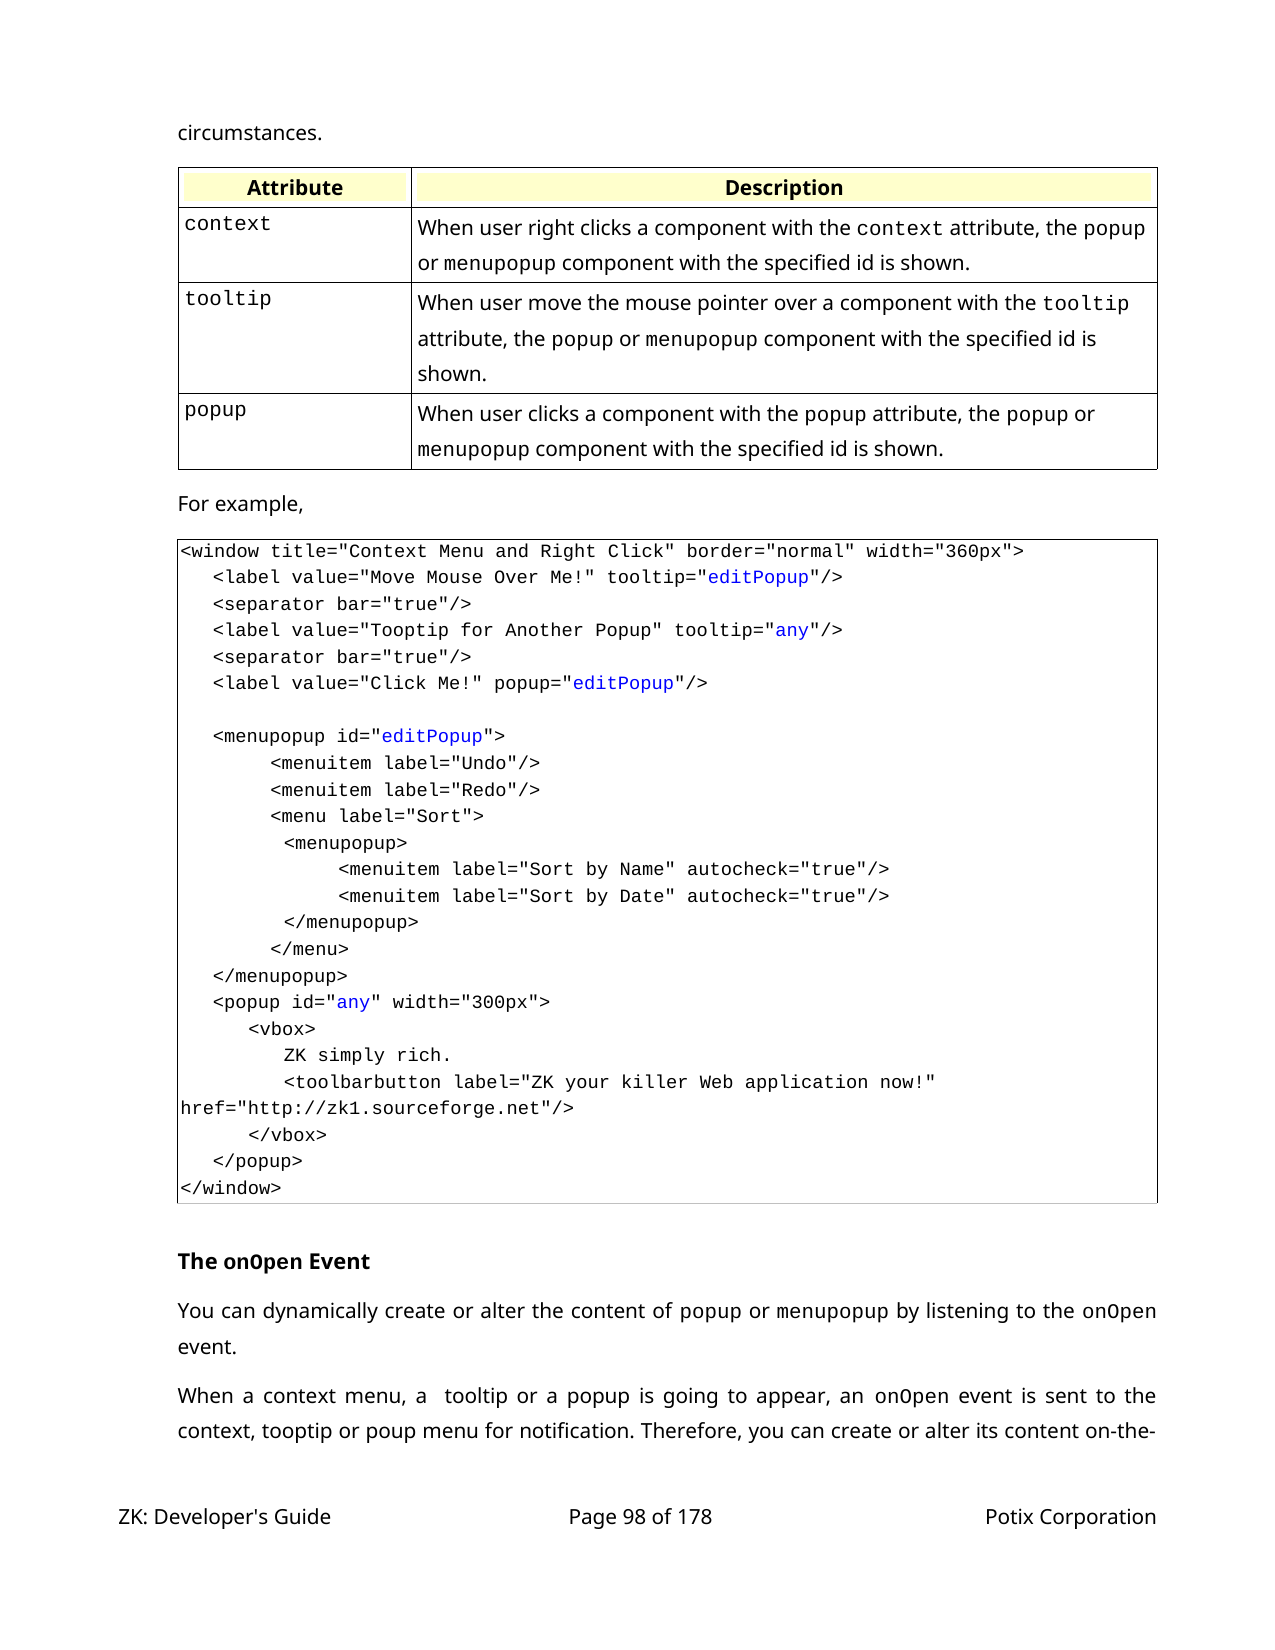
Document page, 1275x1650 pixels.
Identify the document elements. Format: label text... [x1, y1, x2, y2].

text circumstances. [177, 118, 1157, 146]
text You can dynamically create or alter the content of popup or menupopup by listening to the onOpen event. [177, 1296, 1157, 1360]
table_header Description [412, 168, 1157, 207]
table_header Attribute [179, 168, 411, 207]
table_cell When user right clicks a component with the context attribute, the popup or menupopup component with the specified id is shown. [412, 208, 1157, 282]
text For example, [177, 489, 1157, 518]
table_cell tooltip [179, 283, 411, 393]
table_cell When user clicks a component with the popup attribute, the popup or menupopup component with the specified id is shown. [412, 394, 1157, 469]
table_cell When user move the mouse pointer over a component with the tooltip attribute, the popup or menupopup component with the specified id is shown. [412, 283, 1157, 393]
subtitle The onOpen Event [177, 1246, 1157, 1276]
table_cell popup [179, 394, 411, 469]
text <window title="Context Menu and Right Click" border="normal" width="360px"> <label value="Move Mouse Over Me!" tooltip="editPopup"/> <separator bar="true"/> <label value="Tooptip for Another Popup" tooltip="any"/> <separator bar="true"/> <label value="Click Me!" popup="editPopup"/> <menupopup id="editPopup"> <menuitem label="Undo"/> <menuitem label="Redo"/> <menu label="Sort"> <menupopup> <menuitem label="Sort by Name" autocheck="true"/> <menuitem label="Sort by Date" autocheck="true"/> </menupopup> </menu> </menupopup> <popup id="any" width="300px"> <vbox> ZK simply rich. <toolbarbutton label="ZK your killer Web application now!" href="http://zk1.sourceforge.net"/> </vbox> </popup> </window> [178, 540, 1157, 1203]
table_cell context [179, 208, 411, 282]
text When a context menu, a tooltip or a popup is going to appear, an onOpen event is sent to the context, tooptip or poup menu for notification. Therefore, you can create or alter its content on-the- [177, 1381, 1157, 1444]
